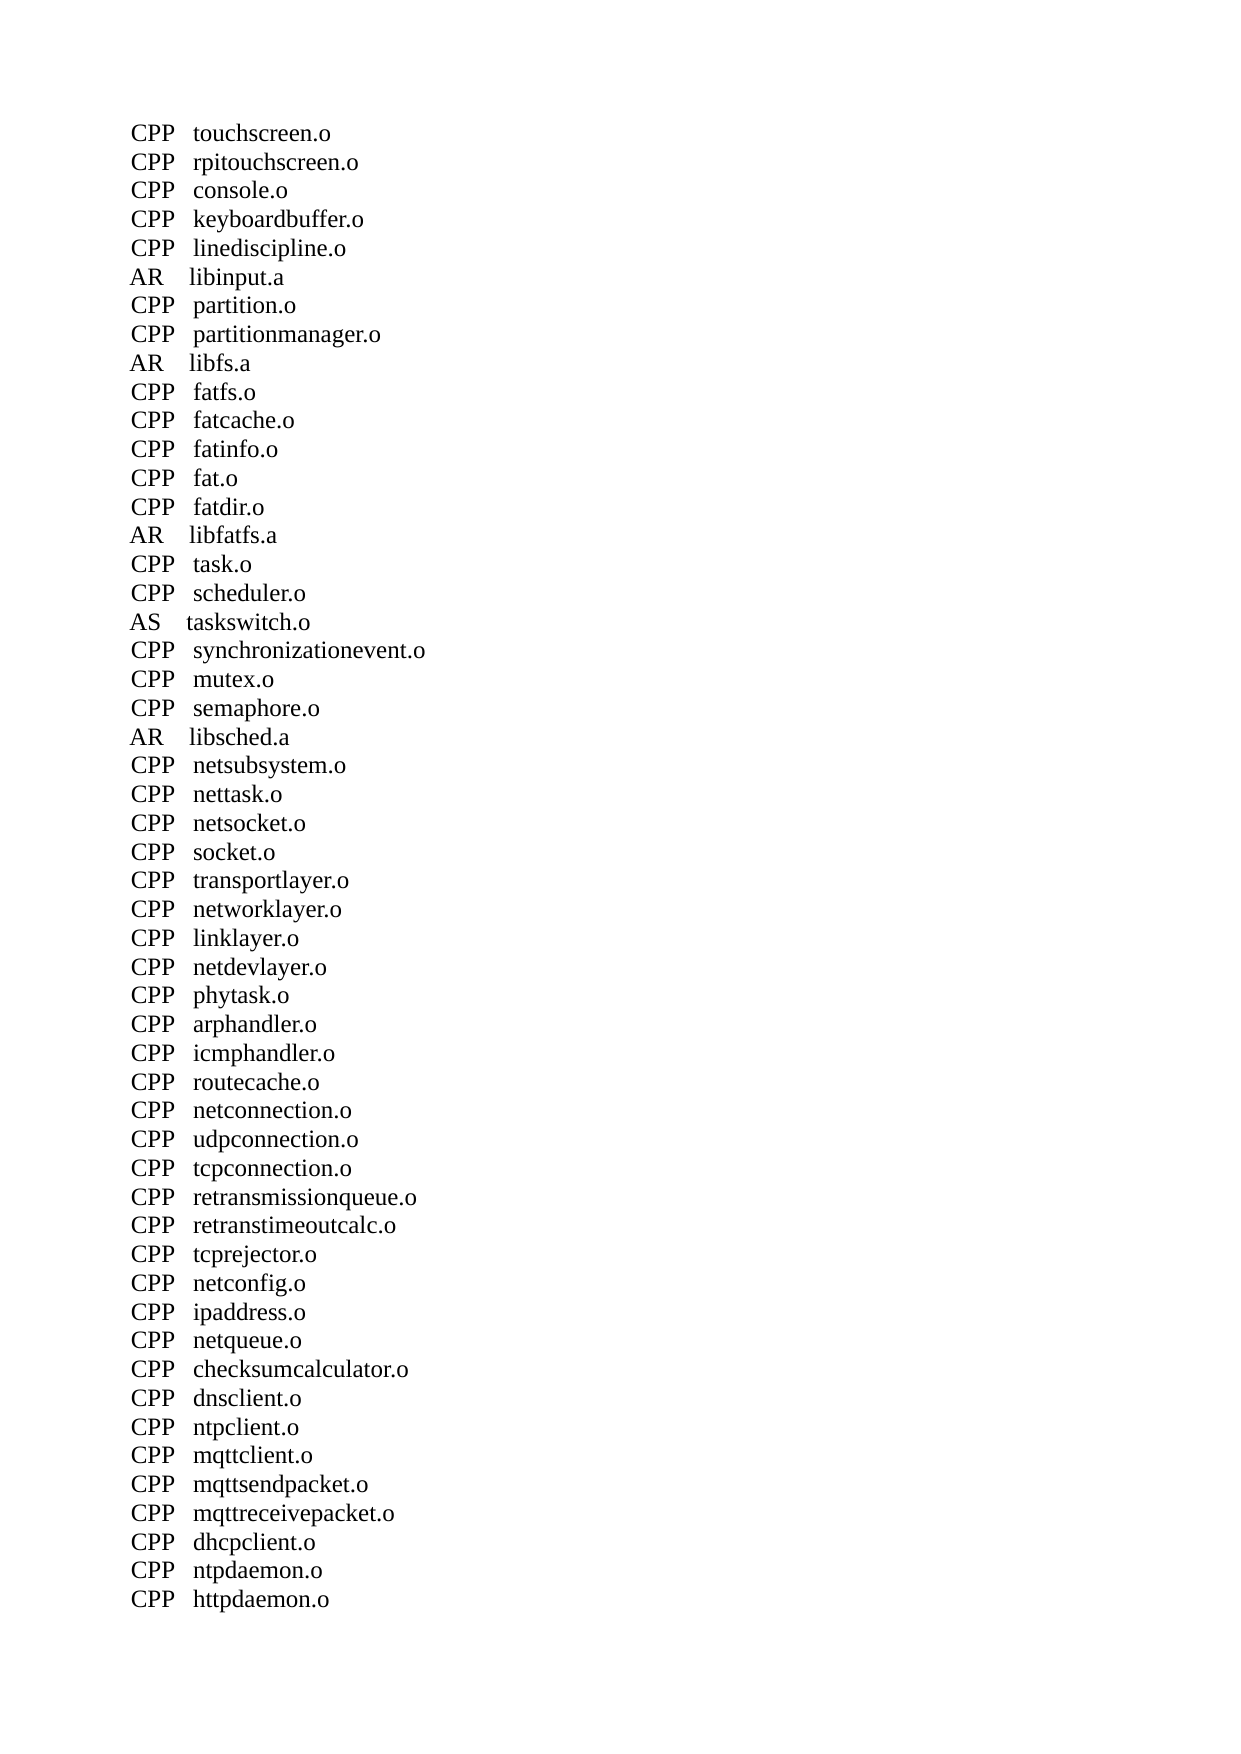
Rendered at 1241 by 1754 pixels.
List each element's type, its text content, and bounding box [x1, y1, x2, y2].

text CPP retranstimeoutcalc.o [118, 1211, 1122, 1239]
text CPP ipaddress.o [118, 1297, 1122, 1326]
text CPP nettask.o [118, 779, 1122, 808]
text CPP synchronizationevent.o [118, 636, 1122, 664]
text AR libsched.a [118, 722, 1122, 751]
text CPP ntpdaemon.o [118, 1556, 1122, 1584]
text CPP fatdir.o [118, 492, 1122, 521]
text CPP retransmissionqueue.o [118, 1182, 1122, 1211]
text CPP phytask.o [118, 981, 1122, 1009]
text CPP tcpconnection.o [118, 1153, 1122, 1182]
text CPP rpitouchscreen.o [118, 147, 1122, 176]
text CPP scheduler.o [118, 578, 1122, 607]
text CPP partitionmanager.o [118, 319, 1122, 348]
text CPP routecache.o [118, 1067, 1122, 1096]
text CPP tcprejector.o [118, 1239, 1122, 1268]
text CPP fatfs.o [118, 377, 1122, 406]
text CPP netsubsystem.o [118, 751, 1122, 779]
text CPP linklayer.o [118, 923, 1122, 952]
text CPP netsocket.o [118, 808, 1122, 837]
text CPP partition.o [118, 291, 1122, 319]
text CPP checksumcalculator.o [118, 1354, 1122, 1383]
text AR libfs.a [118, 348, 1122, 377]
text CPP dnsclient.o [118, 1383, 1122, 1412]
text CPP networklayer.o [118, 894, 1122, 923]
text CPP keyboardbuffer.o [118, 204, 1122, 233]
text CPP mqttsendpacket.o [118, 1469, 1122, 1498]
text CPP mqttclient.o [118, 1441, 1122, 1469]
text CPP transportlayer.o [118, 866, 1122, 894]
text CPP netconfig.o [118, 1268, 1122, 1297]
text CPP console.o [118, 176, 1122, 204]
text AR libfatfs.a [118, 521, 1122, 549]
text AR libinput.a [118, 262, 1122, 291]
text CPP mqttreceivepacket.o [118, 1498, 1122, 1527]
text CPP semaphore.o [118, 693, 1122, 722]
text CPP task.o [118, 549, 1122, 578]
text CPP netdevlayer.o [118, 952, 1122, 981]
text CPP fatcache.o [118, 406, 1122, 434]
text CPP netconnection.o [118, 1096, 1122, 1124]
text CPP dhcpclient.o [118, 1527, 1122, 1556]
text CPP httpdaemon.o [118, 1584, 1122, 1613]
text CPP touchscreen.o [118, 118, 1122, 147]
text CPP netqueue.o [118, 1326, 1122, 1354]
text CPP ntpclient.o [118, 1412, 1122, 1441]
text AS taskswitch.o [118, 607, 1122, 636]
text CPP icmphandler.o [118, 1038, 1122, 1067]
text CPP socket.o [118, 837, 1122, 866]
text CPP fat.o [118, 463, 1122, 492]
text CPP arphandler.o [118, 1009, 1122, 1038]
text CPP udpconnection.o [118, 1124, 1122, 1153]
text CPP linediscipline.o [118, 233, 1122, 262]
text CPP mutex.o [118, 664, 1122, 693]
text CPP fatinfo.o [118, 434, 1122, 463]
